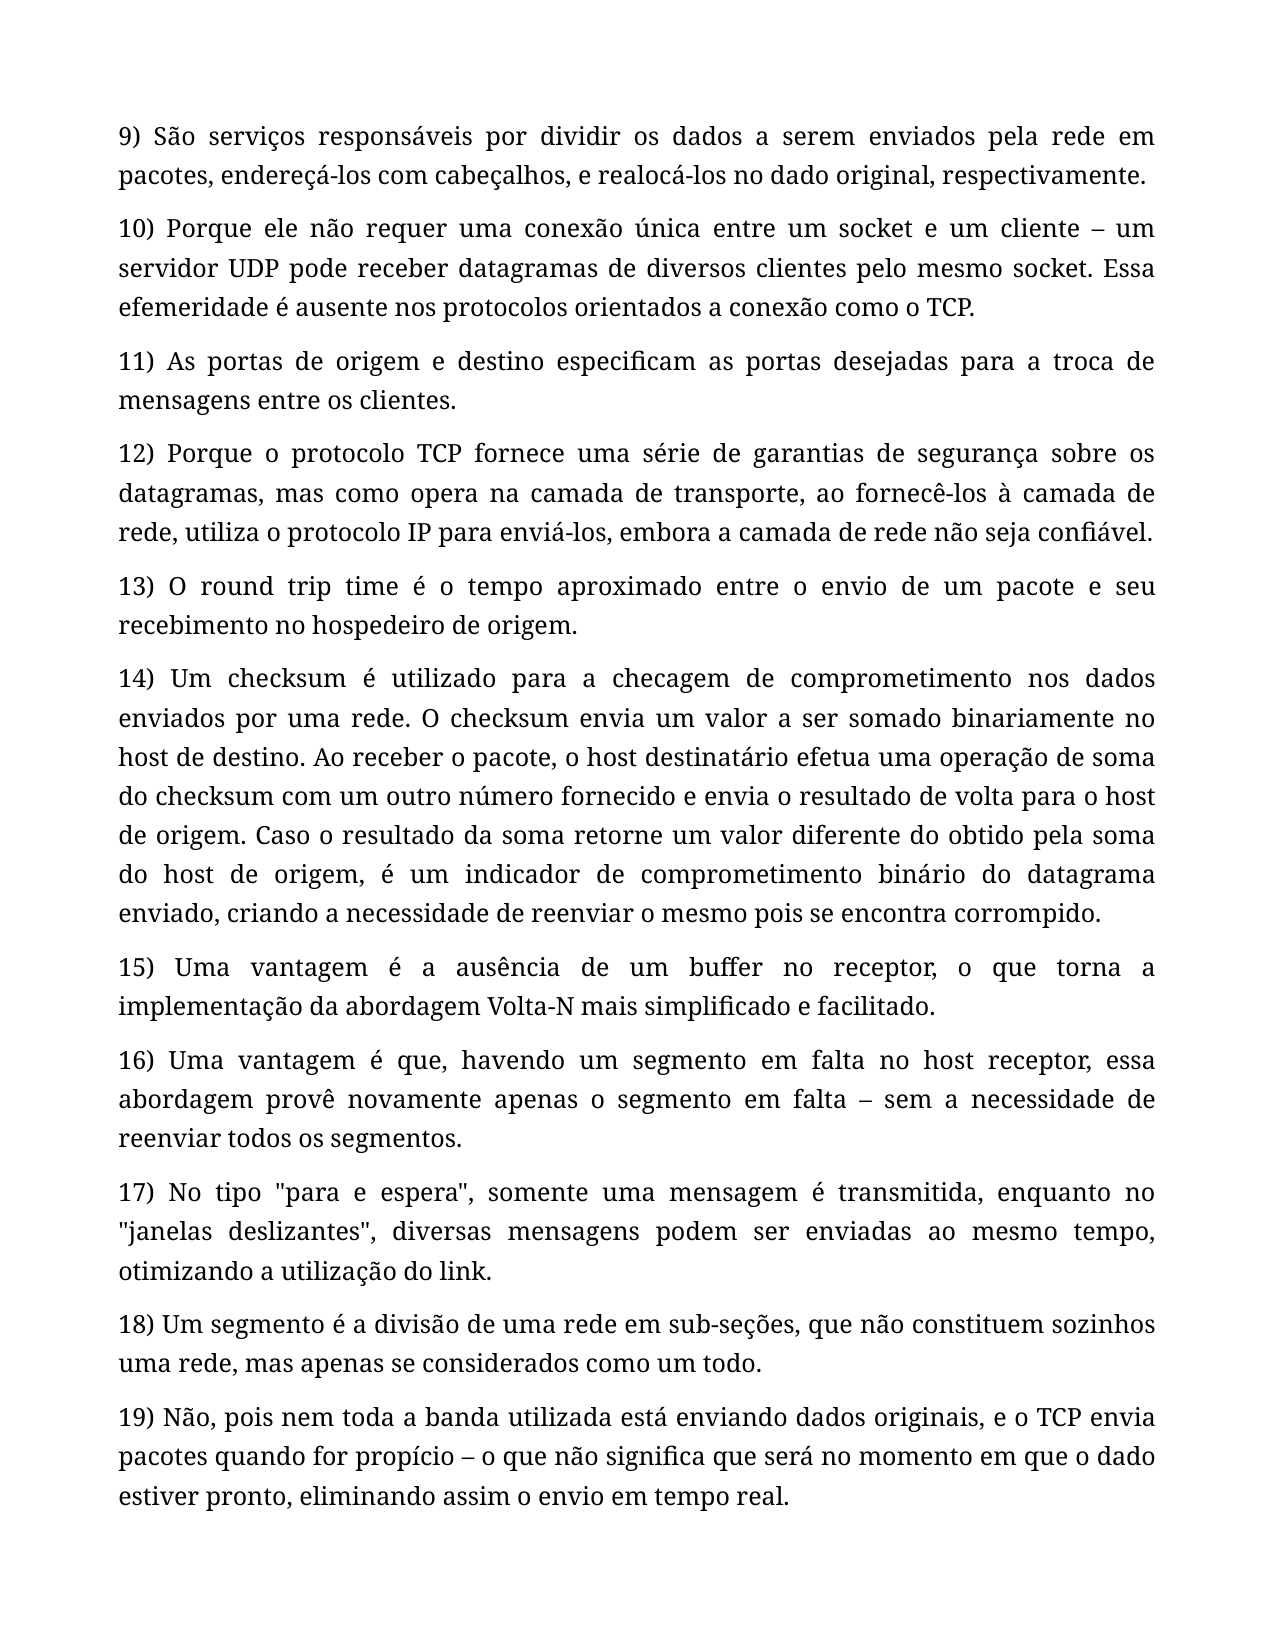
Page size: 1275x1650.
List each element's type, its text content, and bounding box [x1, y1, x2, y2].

text 14) Um checksum é utilizado para a checagem de comprometimento nos dados enviados por uma rede. O checksum envia um valor a ser somado binariamente no host de destino. Ao receber o pacote, o host destinatário efetua uma operação de soma do checksum com um outro número fornecido e envia o resultado de volta para o host de origem. Caso o resultado da soma retorne um valor diferente do obtido pela soma do host de origem, é um indicador de comprometimento binário do datagrama enviado, criando a necessidade de reenviar o mesmo pois se encontra corrompido. [118, 661, 1157, 930]
text 10) Porque ele não requer uma conexão única entre um socket e um cliente – um servidor UDP pode receber datagramas de diversos clientes pelo mesmo socket. Essa efemeridade é ausente nos protocolos orientados a conexão como o TCP. [118, 211, 1157, 323]
text 9) São serviços responsáveis por dividir os dados a serem enviados pela rede em pacotes, endereçá-los com cabeçalhos, e realocá-los no dado original, respectivamente. [118, 118, 1157, 191]
text 13) O round trip time é o tempo aproximado entre o envio de um pacote e seu recebimento no hospedeiro de origem. [118, 568, 1157, 641]
text 12) Porque o protocolo TCP fornece uma série de garantias de segurança sobre os datagramas, mas como opera na camada de transporte, ao fornecê-los à camada de rede, utiliza o protocolo IP para enviá-los, embora a camada de rede não seja confiável. [118, 436, 1157, 548]
text 16) Uma vantagem é que, havendo um segmento em falta no host receptor, essa abordagem provê novamente apenas o segmento em falta – sem a necessidade de reenviar todos os segmentos. [118, 1043, 1157, 1155]
text 19) Não, pois nem toda a banda utilizada está enviando dados originais, e o TCP envia pacotes quando for propício – o que não significa que será no momento em que o dado estiver pronto, eliminando assim o envio em tempo real. [118, 1400, 1157, 1512]
text 15) Uma vantagem é a ausência de um buffer no receptor, o que torna a implementação da abordagem Volta-N mais simplificado e facilitado. [118, 950, 1157, 1023]
text 11) As portas de origem e destino especificam as portas desejadas para a troca de mensagens entre os clientes. [118, 343, 1157, 416]
text 18) Um segmento é a divisão de uma rede em sub-seções, que não constituem sozinhos uma rede, mas apenas se considerados como um todo. [118, 1307, 1157, 1380]
text 17) No tipo "para e espera", somente uma mensagem é transmitida, enquanto no "janelas deslizantes", diversas mensagens podem ser enviadas ao mesmo tempo, otimizando a utilização do link. [118, 1175, 1157, 1287]
